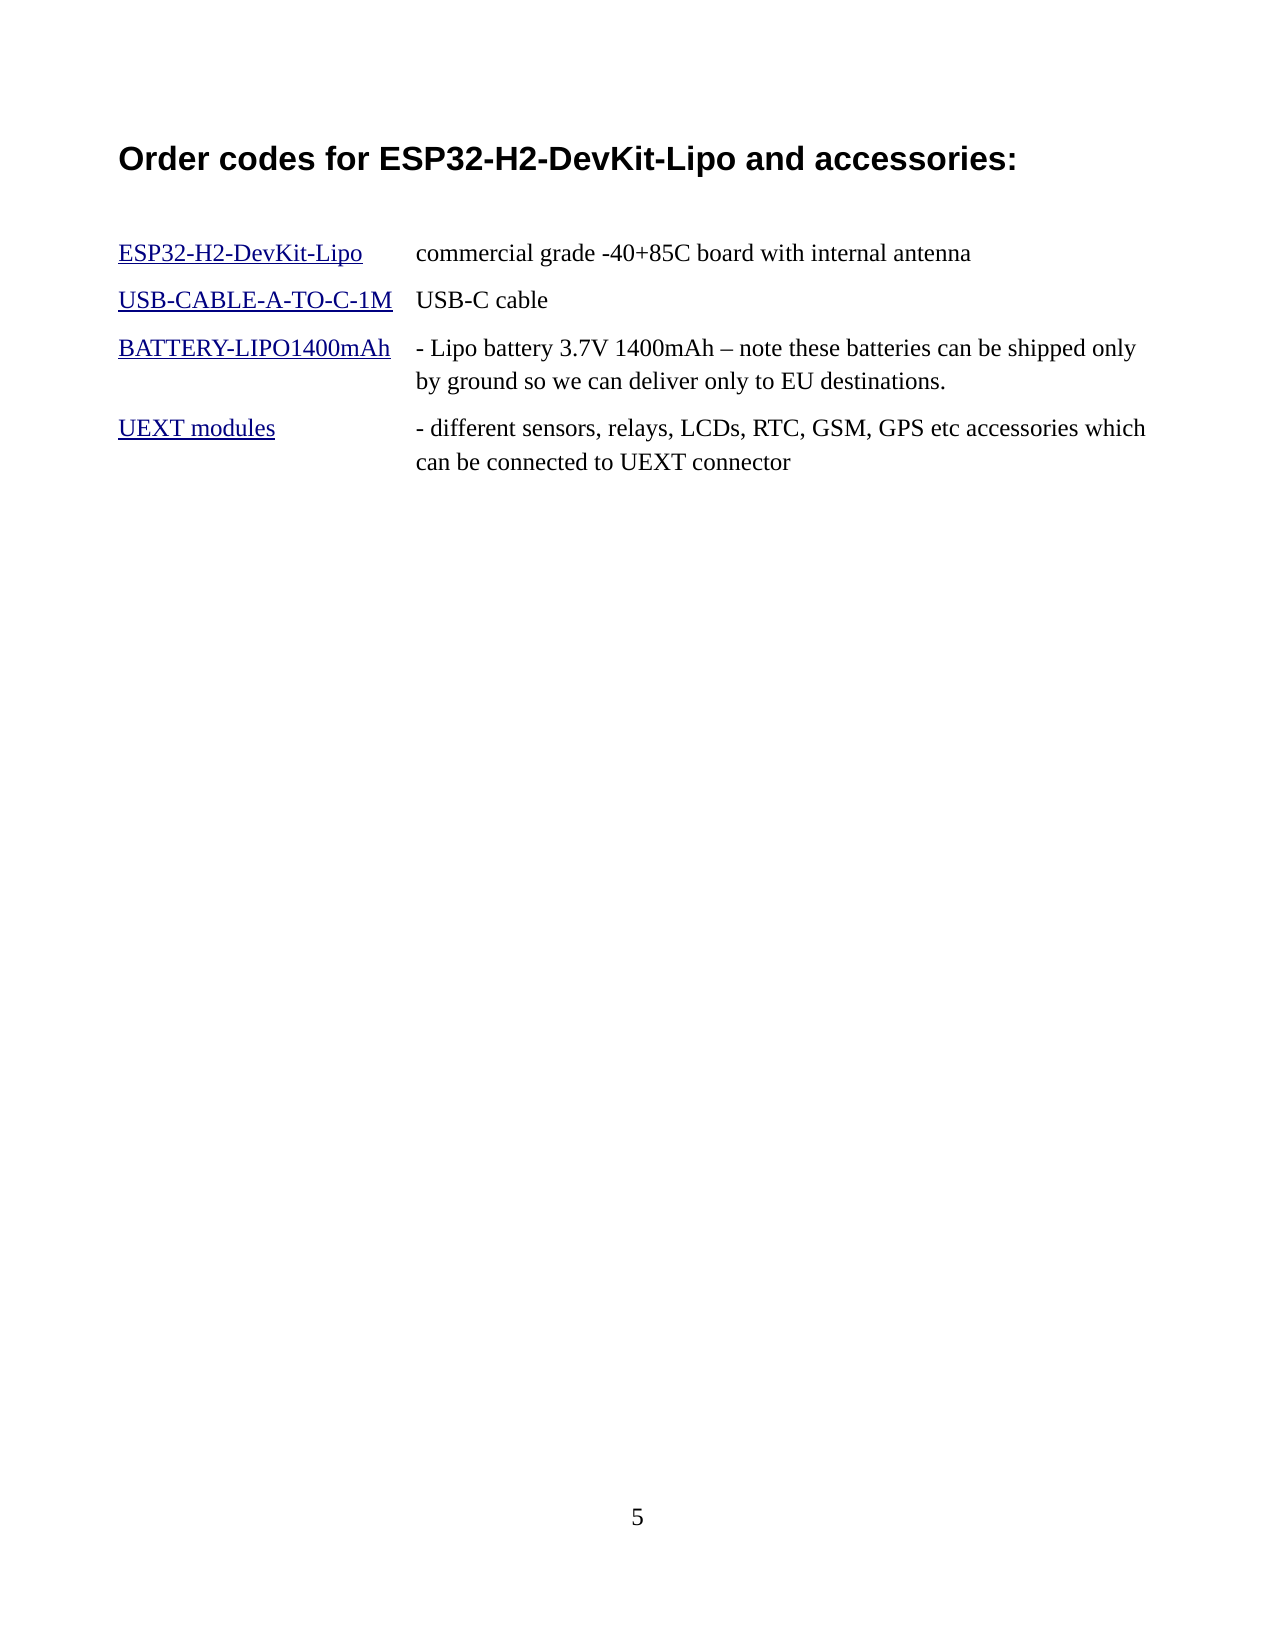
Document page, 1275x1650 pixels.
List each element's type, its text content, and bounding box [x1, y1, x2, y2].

text USB-CABLE-A-TO-C-1M USB-C cable [118, 285, 1157, 314]
text BATTERY-LIPO1400mAh - Lipo battery 3.7V 1400mAh – note these batteries can be shipped only by ground so we can deliver only to EU destinations. [118, 333, 1157, 395]
text ESP32-H2-DevKit-Lipo commercial grade -40+85C board with internal antenna [118, 238, 1157, 266]
text UEXT modules - different sensors, relays, LCDs, RTC, GSM, GPS etc accessories which can be connected to UEXT connector [118, 413, 1157, 475]
subtitle Order codes for ESP32-H2-DevKit-Lipo and accessories: [118, 139, 1157, 178]
